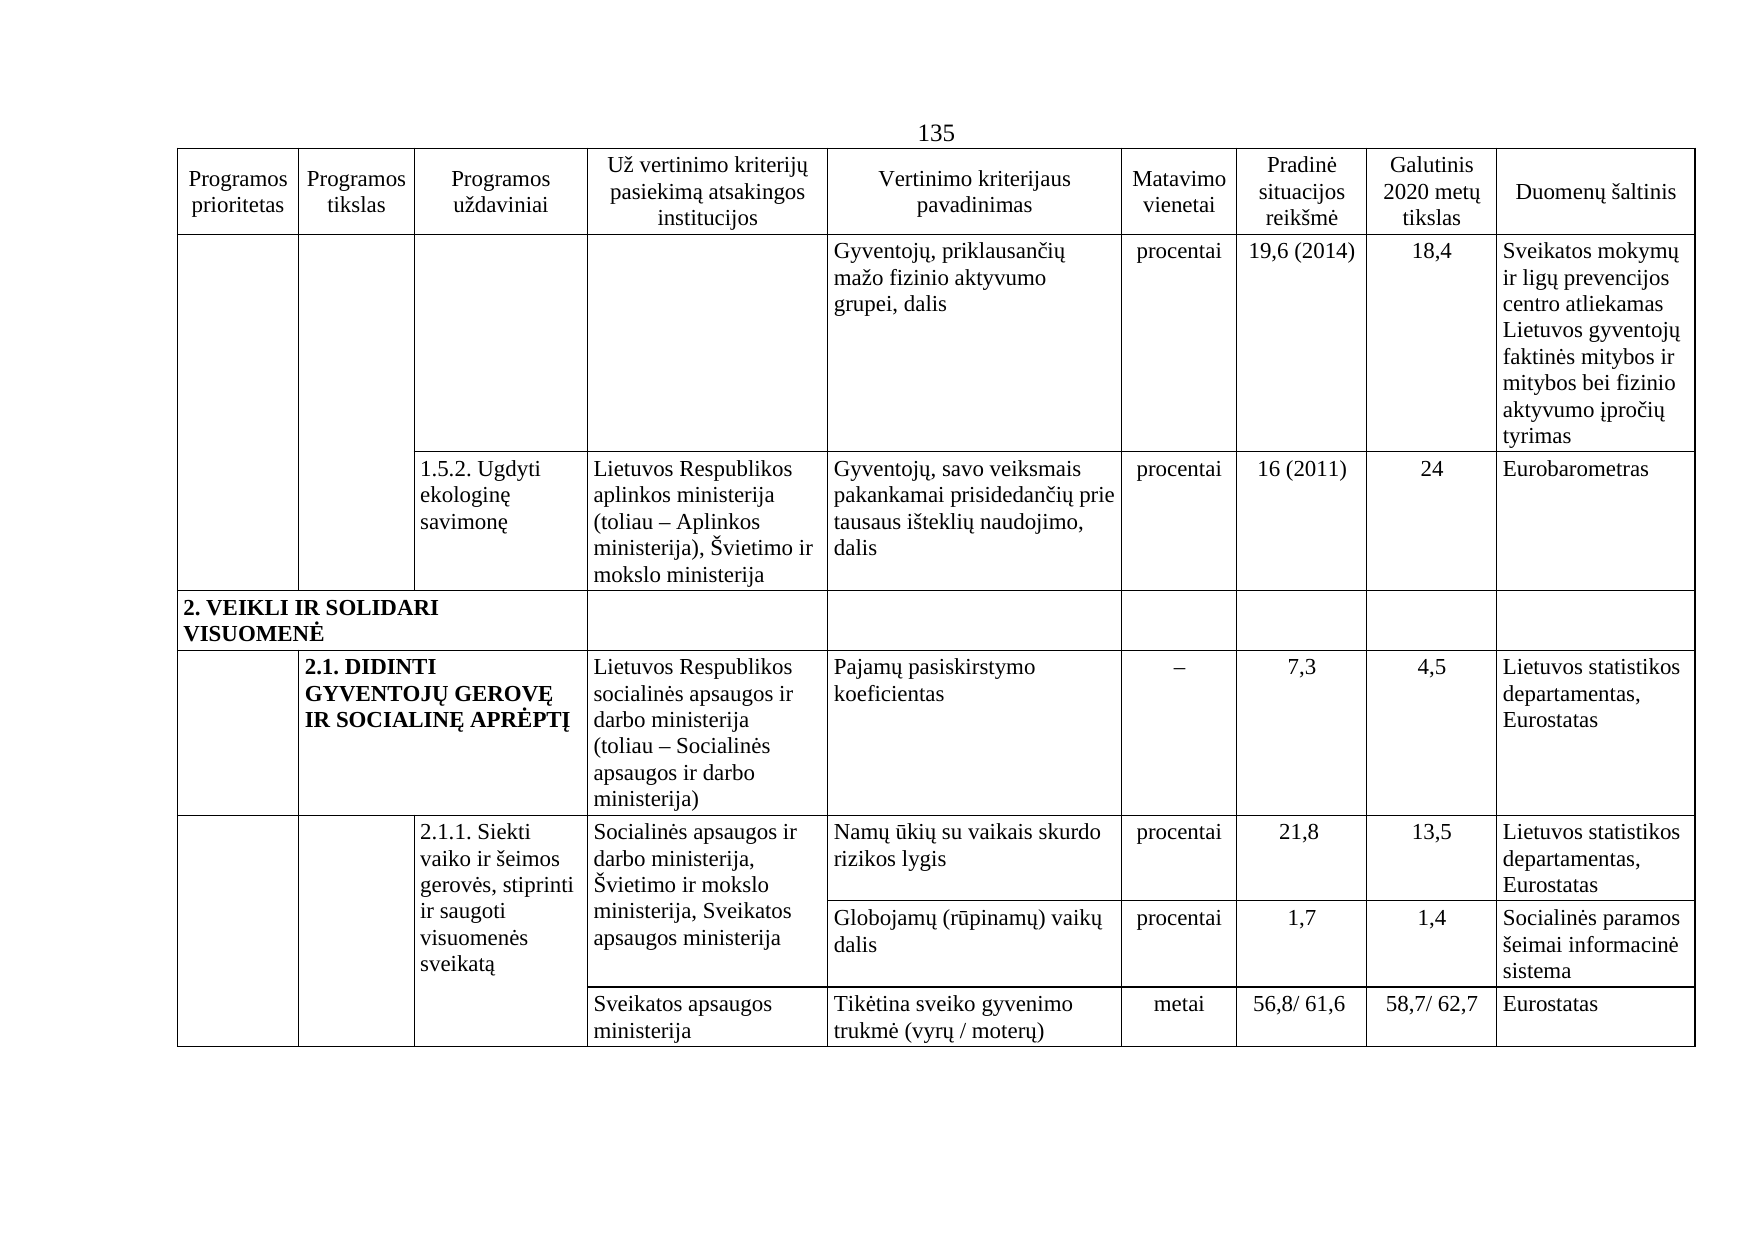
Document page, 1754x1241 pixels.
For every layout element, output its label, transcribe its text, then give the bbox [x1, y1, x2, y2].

table_cell [178, 986, 298, 1046]
table_header Vertinimo kriterijaus pavadinimas [828, 149, 1121, 233]
table_cell Socialinės apsaugos ir darbo ministerija, Švietimo ir mokslo ministerija, Sveikatos apsaugos ministerija [588, 816, 827, 986]
table_cell Gyventojų, savo veiksmais pakankamai prisidedančių prie tausaus išteklių naudojimo, dalis [828, 452, 1121, 590]
table_cell [1237, 591, 1366, 649]
table_cell 7,3 [1237, 651, 1366, 814]
table_cell procentai [1122, 235, 1236, 451]
table_cell [299, 900, 414, 986]
table_cell [1497, 591, 1694, 649]
table_cell 2.1. DIDINTI GYVENTOJŲ GEROVĘ IR SOCIALINĘ APRĖPTĮ [299, 651, 587, 814]
table_cell 1.5.2. Ugdyti ekologinę savimonę [415, 452, 587, 590]
table_cell 19,6 (2014) [1237, 235, 1366, 451]
table_cell [178, 451, 298, 590]
table_cell 16 (2011) [1237, 452, 1366, 590]
table_cell 58,7/ 62,7 [1367, 988, 1496, 1046]
table_cell Socialinės paramos šeimai informacinė sistema [1497, 901, 1694, 986]
table_cell 24 [1367, 452, 1496, 590]
table_header Programos uždaviniai [415, 149, 587, 233]
table_cell [588, 591, 827, 649]
table_cell [178, 651, 298, 814]
table_cell Globojamų (rūpinamų) vaikų dalis [828, 901, 1121, 986]
table_cell [178, 816, 298, 900]
table_cell [299, 986, 414, 1046]
table_cell procentai [1122, 816, 1236, 900]
table_cell 13,5 [1367, 816, 1496, 900]
table_cell [828, 591, 1121, 649]
table_cell [1122, 591, 1236, 649]
table_header Programos tikslas [299, 149, 414, 233]
table_cell Lietuvos statistikos departamentas, Eurostatas [1497, 651, 1694, 814]
table_cell – [1122, 651, 1236, 814]
table_cell Gyventojų, priklausančių mažo fizinio aktyvumo grupei, dalis [828, 235, 1121, 451]
table_cell metai [1122, 988, 1236, 1046]
table_cell 1,4 [1367, 901, 1496, 986]
table_header Matavimo vienetai [1122, 149, 1236, 233]
table_cell [299, 816, 414, 900]
table_header Programos prioritetas [178, 149, 298, 233]
table_cell [178, 900, 298, 986]
table_cell [299, 451, 414, 590]
table_cell [588, 235, 827, 451]
table_cell procentai [1122, 452, 1236, 590]
table_cell procentai [1122, 901, 1236, 986]
table_cell Namų ūkių su vaikais skurdo rizikos lygis [828, 816, 1121, 900]
table_cell 1,7 [1237, 901, 1366, 986]
table_cell Pajamų pasiskirstymo koeficientas [828, 651, 1121, 814]
table_cell Lietuvos Respublikos aplinkos ministerija (toliau – Aplinkos ministerija), Švietimo ir mokslo ministerija [588, 452, 827, 590]
table_header Pradinė situacijos reikšmė [1237, 149, 1366, 233]
table_cell [415, 235, 587, 451]
table_cell Eurobarometras [1497, 452, 1694, 590]
table_header Už vertinimo kriterijų pasiekimą atsakingos institucijos [588, 149, 827, 233]
table_cell Sveikatos apsaugos ministerija [588, 988, 827, 1046]
table_cell Lietuvos Respublikos socialinės apsaugos ir darbo ministerija (toliau – Socialinės apsaugos ir darbo ministerija) [588, 651, 827, 814]
table_cell 2. Veikli ir solidari visuomenė [178, 591, 587, 649]
table_cell [1367, 591, 1496, 649]
table_cell [299, 235, 414, 451]
table_cell 4,5 [1367, 651, 1496, 814]
table_cell 21,8 [1237, 816, 1366, 900]
table_cell Eurostatas [1497, 988, 1694, 1046]
table_cell Sveikatos mokymų ir ligų prevencijos centro atliekamas Lietuvos gyventojų faktinės mitybos ir mitybos bei fizinio aktyvumo įpročių tyrimas [1497, 235, 1694, 451]
table_cell 56,8/ 61,6 [1237, 988, 1366, 1046]
table_cell 2.1.1. Siekti vaiko ir šeimos gerovės, stiprinti ir saugoti visuomenės sveikatą [415, 816, 587, 1046]
table_cell 18,4 [1367, 235, 1496, 451]
table_cell Lietuvos statistikos departamentas, Eurostatas [1497, 816, 1694, 900]
table_header Duomenų šaltinis [1497, 149, 1694, 233]
table_cell Tikėtina sveiko gyvenimo trukmė (vyrų / moterų) [828, 988, 1121, 1046]
table_cell [178, 235, 298, 451]
table_header Galutinis 2020 metų tikslas [1367, 149, 1496, 233]
